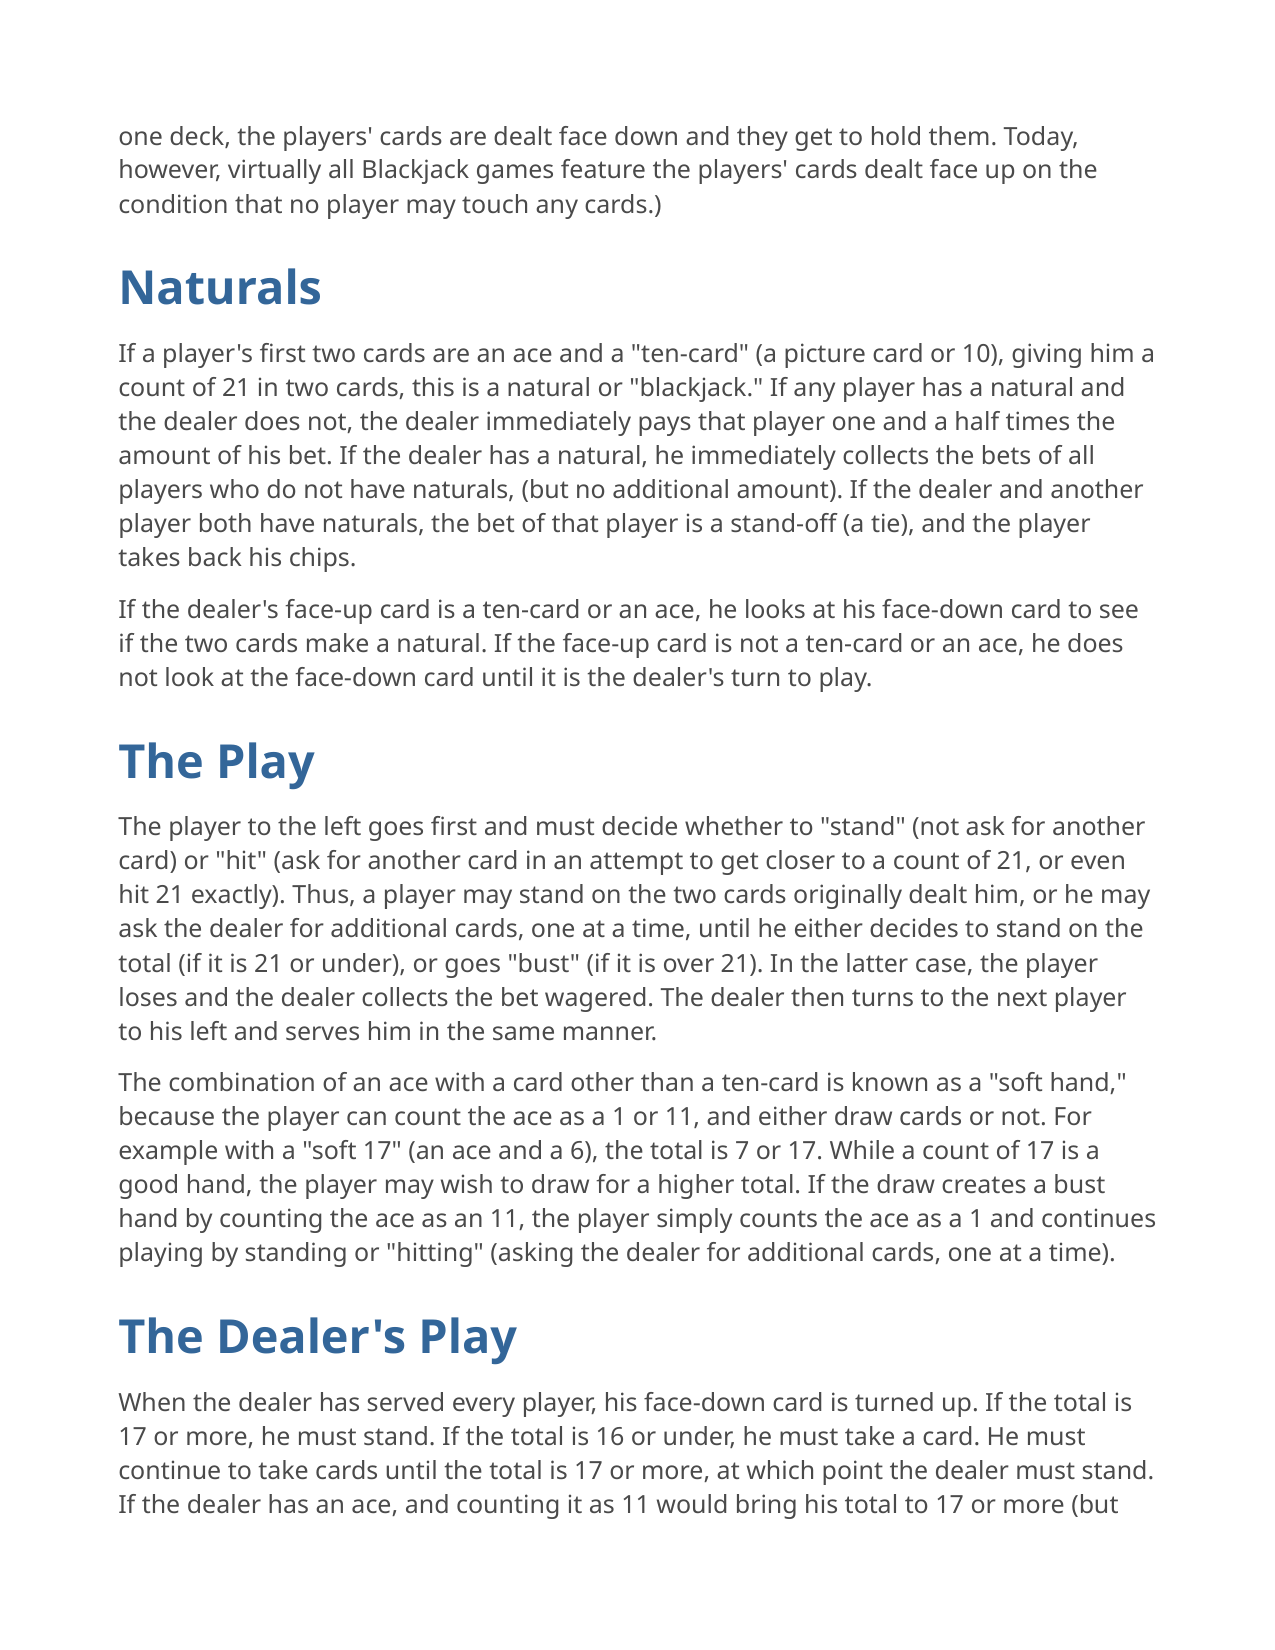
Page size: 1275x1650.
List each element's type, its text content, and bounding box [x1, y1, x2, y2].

subtitle The Play [118, 728, 1157, 792]
text If a player's first two cards are an ace and a "ten-card" (a picture card or 10), giving him a count of 21 in two cards, this is a natural or "blackjack." If any player has a natural and the dealer does not, the dealer immediately pays that player one and a half times the amount of his bet. If the dealer has a natural, he immediately collects the bets of all players who do not have naturals, (but no additional amount). If the dealer and another player both have naturals, the bet of that player is a stand-off (a tie), and the player takes back his chips. [118, 336, 1157, 574]
text The player to the left goes first and must decide whether to "stand" (not ask for another card) or "hit" (ask for another card in an attempt to get closer to a count of 21, or even hit 21 exactly). Thus, a player may stand on the two cards originally dealt him, or he may ask the dealer for additional cards, one at a time, until he either decides to stand on the total (if it is 21 or under), or goes "bust" (if it is over 21). In the latter case, the player loses and the dealer collects the bet wagered. The dealer then turns to the next player to his left and serves him in the same manner. [118, 809, 1157, 1047]
text The combination of an ace with a card other than a ten-card is known as a "soft hand," because the player can count the ace as a 1 or 11, and either draw cards or not. For example with a "soft 17" (an ace and a 6), the total is 7 or 17. While a count of 17 is a good hand, the player may wish to draw for a higher total. If the draw creates a bust hand by counting the ace as an 11, the player simply counts the ace as a 1 and continues playing by standing or "hitting" (asking the dealer for additional cards, one at a time). [118, 1064, 1157, 1269]
subtitle The Dealer's Play [118, 1303, 1157, 1367]
text When the dealer has served every player, his face-down card is turned up. If the total is 17 or more, he must stand. If the total is 16 or under, he must take a card. He must continue to take cards until the total is 17 or more, at which point the dealer must stand. If the dealer has an ace, and counting it as 11 would bring his total to 17 or more (but [118, 1384, 1157, 1521]
text one deck, the players' cards are dealt face down and they get to hold them. Today, however, virtually all Blackjack games feature the players' cards dealt face up on the condition that no player may touch any cards.) [118, 118, 1157, 220]
text If the dealer's face-up card is a ten-card or an ace, he looks at his face-down card to see if the two cards make a natural. If the face-up card is not a ten-card or an ace, he does not look at the face-down card until it is the dealer's turn to play. [118, 591, 1157, 693]
subtitle Naturals [118, 255, 1157, 318]
